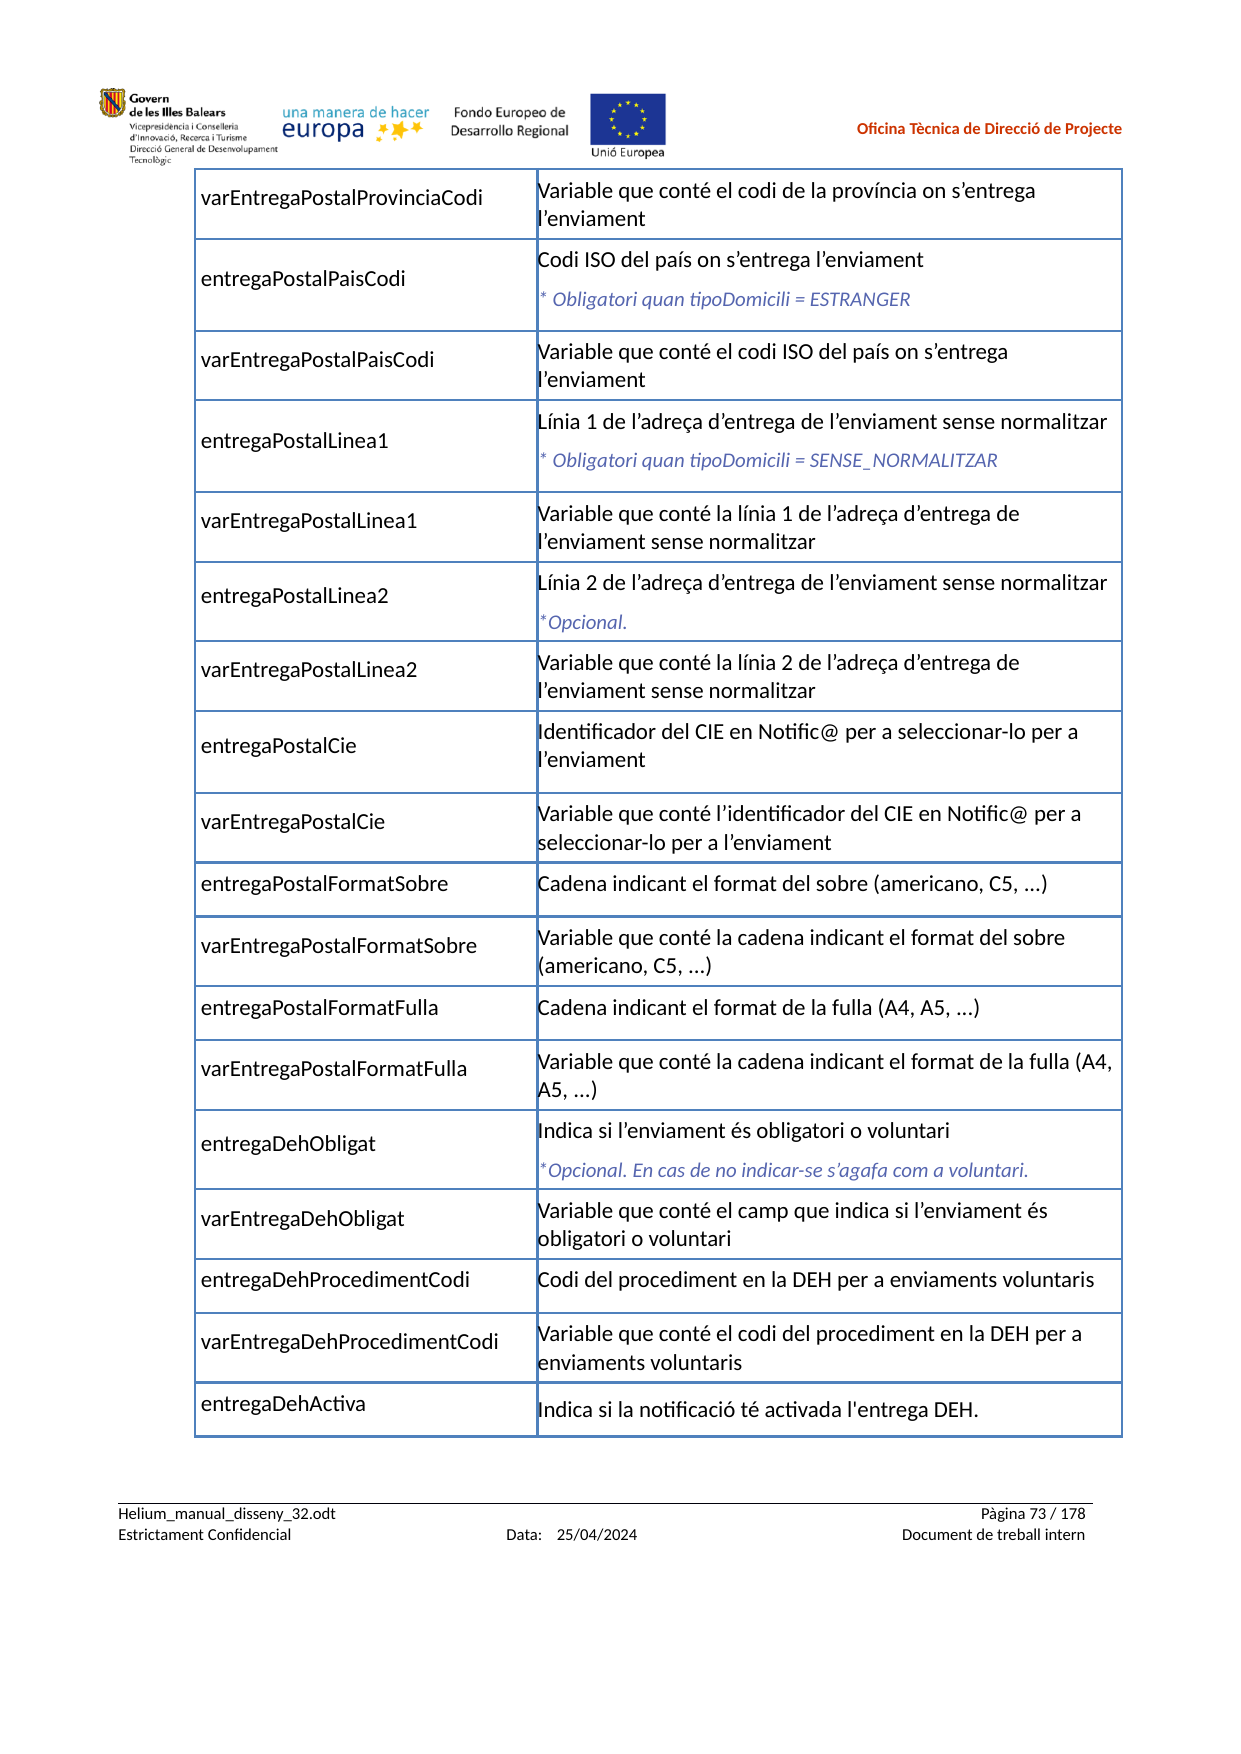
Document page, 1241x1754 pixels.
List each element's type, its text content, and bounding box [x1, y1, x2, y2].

table_cell Variable que conté la línia 2 de l’adreça d’entrega de l’enviament sense normalitzar [539, 642, 1121, 710]
table_cell Codi del procediment en la DEH per a enviaments voluntaris [539, 1260, 1121, 1312]
table_cell Variable que conté el codi de la província on s’entrega l’enviament [539, 170, 1121, 237]
table_cell Variable que conté la cadena indicant el format de la fulla (A4, A5, ...) [539, 1041, 1121, 1109]
table_cell Línia 1 de l’adreça d’entrega de l’enviament sense normalitzar * Obligatori quan tipoDomicili = SENSE_NORMALITZAR [539, 401, 1121, 491]
table_cell Variable que conté el camp que indica si l’enviament és obligatori o voluntari [539, 1190, 1121, 1258]
table_cell varEntregaPostalLinea2 [196, 642, 536, 710]
table_cell Variable que conté el codi ISO del país on s’entrega l’enviament [539, 332, 1121, 399]
table_cell entregaPostalCie [196, 712, 536, 792]
table_cell entregaPostalLinea1 [196, 401, 536, 491]
table_cell Codi ISO del país on s’entrega l’enviament * Obligatori quan tipoDomicili = ESTRANGER [539, 240, 1121, 329]
table_cell varEntregaPostalProvinciaCodi [196, 170, 536, 237]
table_cell Variable que conté el codi del procediment en la DEH per a enviaments voluntaris [539, 1314, 1121, 1381]
picture [99, 87, 668, 166]
table_cell Indica si la notificació té activada l'entrega DEH. [539, 1384, 1121, 1435]
table_cell entregaPostalFormatSobre [196, 864, 536, 915]
table_cell Variable que conté la línia 1 de l’adreça d’entrega de l’enviament sense normalitzar [539, 493, 1121, 561]
table_cell varEntregaDehProcedimentCodi [196, 1314, 536, 1381]
table_cell varEntregaPostalFormatSobre [196, 918, 536, 985]
table_cell varEntregaDehObligat [196, 1190, 536, 1258]
table_cell entregaPostalLinea2 [196, 563, 536, 640]
table_cell Línia 2 de l’adreça d’entrega de l’enviament sense normalitzar *Opcional. [539, 563, 1121, 640]
table_cell entregaDehProcedimentCodi [196, 1260, 536, 1312]
table_cell varEntregaPostalCie [196, 794, 536, 861]
table_cell entregaDehActiva [196, 1384, 536, 1435]
table_cell Cadena indicant el format del sobre (americano, C5, ...) [539, 864, 1121, 915]
table_cell varEntregaPostalLinea1 [196, 493, 536, 561]
table_cell Variable que conté la cadena indicant el format del sobre (americano, C5, ...) [539, 918, 1121, 985]
table_cell Variable que conté l’identificador del CIE en Notific@ per a seleccionar-lo per a l’enviament [539, 794, 1121, 861]
table_cell entregaPostalFormatFulla [196, 987, 536, 1039]
table_cell varEntregaPostalPaisCodi [196, 332, 536, 399]
table_cell Indica si l’enviament és obligatori o voluntari *Opcional. En cas de no indicar-se s’agafa com a voluntari. [539, 1111, 1121, 1188]
table_cell entregaDehObligat [196, 1111, 536, 1188]
table_cell entregaPostalPaisCodi [196, 240, 536, 329]
table_cell varEntregaPostalFormatFulla [196, 1041, 536, 1109]
table_cell Identificador del CIE en Notific@ per a seleccionar-lo per a l’enviament [539, 712, 1121, 792]
table_cell Cadena indicant el format de la fulla (A4, A5, ...) [539, 987, 1121, 1039]
